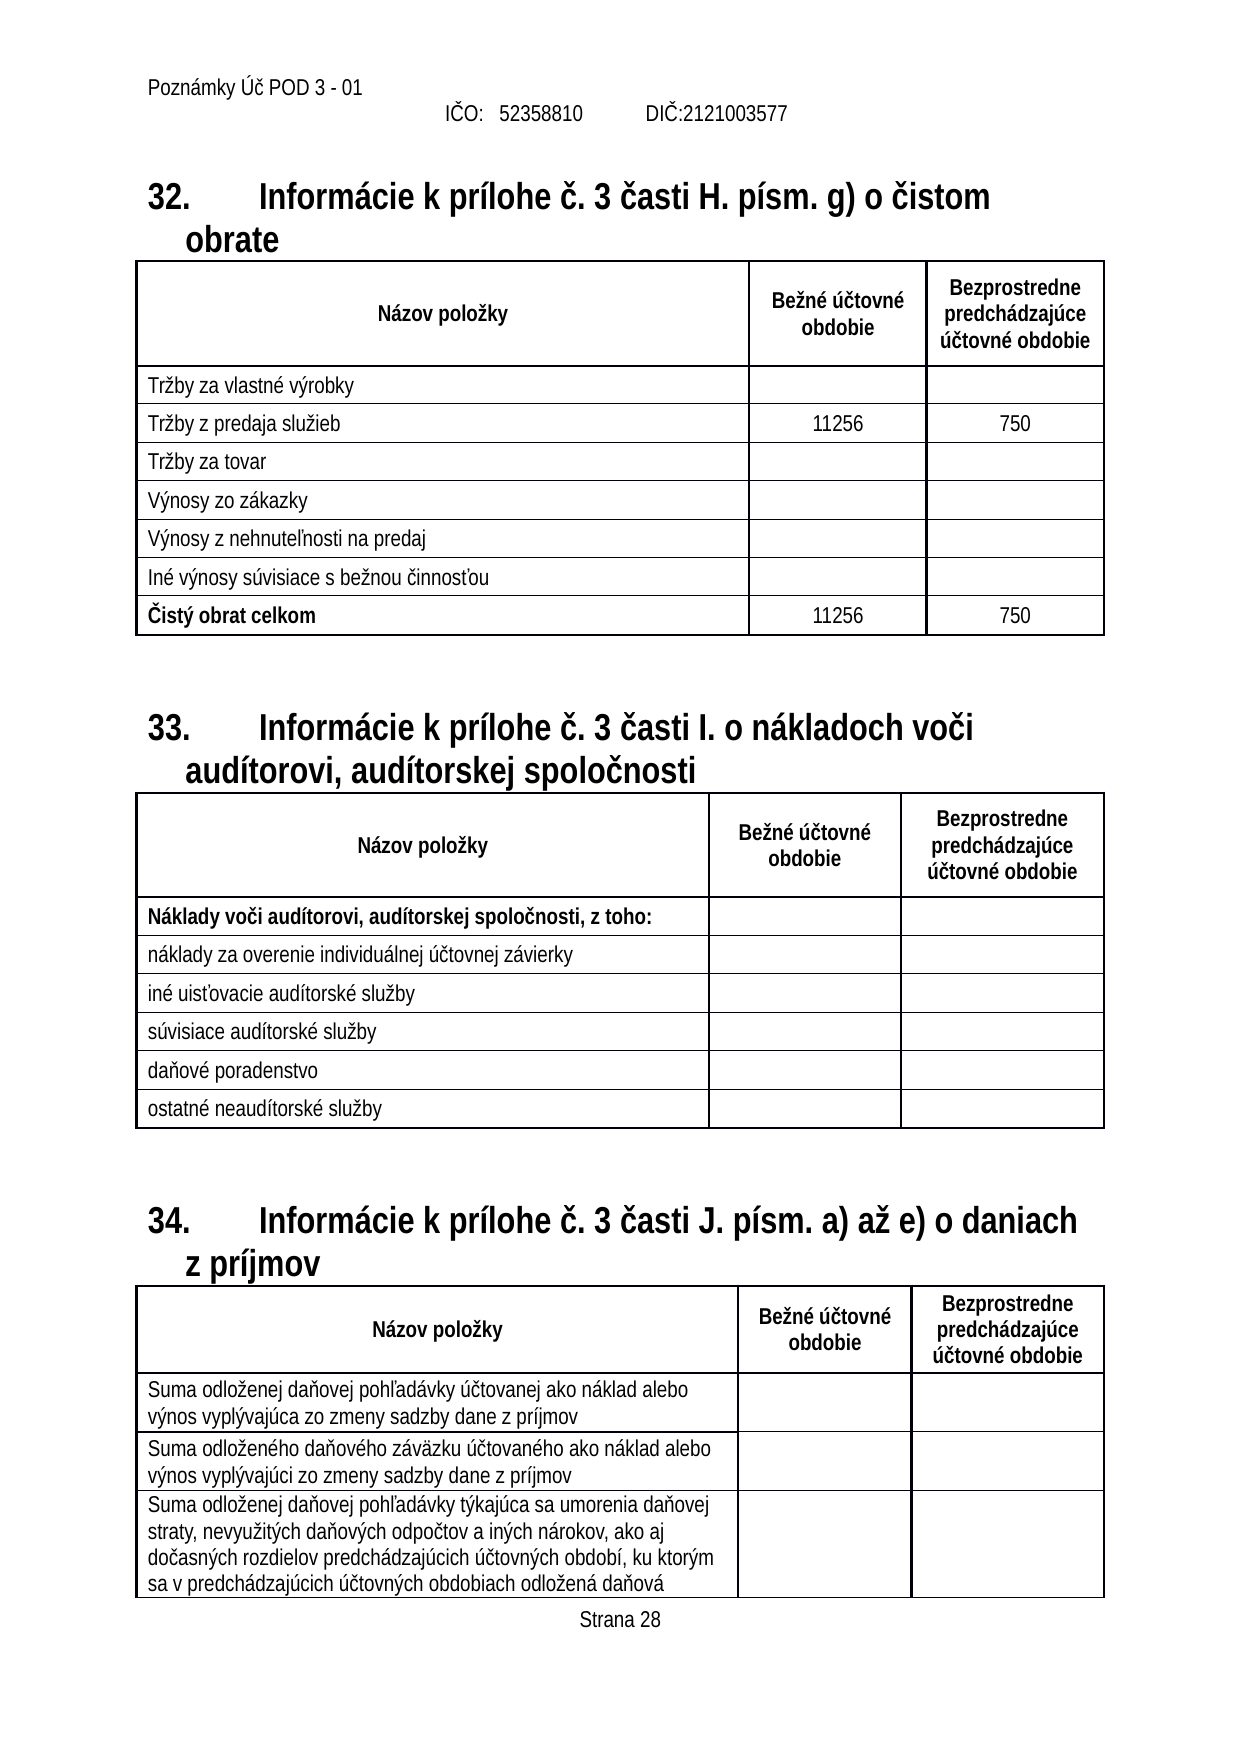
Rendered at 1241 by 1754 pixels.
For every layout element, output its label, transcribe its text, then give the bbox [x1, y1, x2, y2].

table_header Názov položky [138, 794, 708, 896]
table_cell [902, 974, 1103, 1012]
title Informácie k prílohe č. 3 časti I. o nákladoch voči audítorovi, audítorskej spoločnosti [148, 706, 1092, 792]
table_cell Tržby z predaja služieb [138, 404, 748, 442]
table_cell [739, 1491, 910, 1597]
table_cell [750, 558, 925, 595]
table_cell Tržby za vlastné výrobky [138, 367, 748, 403]
table_cell [710, 1013, 900, 1050]
table_cell [902, 936, 1103, 973]
table_header Názov položky [138, 262, 748, 365]
table_header Bezprostredne predchádzajúce účtovné obdobie [902, 794, 1103, 896]
table_cell [902, 1090, 1103, 1127]
table_cell Výnosy z nehnuteľnosti na predaj [138, 520, 748, 557]
table_cell Tržby za tovar [138, 443, 748, 480]
table_header Bezprostredne predchádzajúce účtovné obdobie [913, 1287, 1103, 1372]
title Informácie k prílohe č. 3 časti H. písm. g) o čistom obrate [148, 174, 1092, 260]
table_cell [710, 974, 900, 1012]
table_cell [750, 443, 925, 480]
table_cell [739, 1432, 910, 1490]
table_cell 11256 [750, 596, 925, 634]
table_cell [928, 481, 1103, 518]
table_header Bezprostredne predchádzajúce účtovné obdobie [928, 262, 1103, 365]
table_cell súvisiace audítorské služby [138, 1013, 708, 1050]
table_cell 750 [928, 404, 1103, 442]
table_cell Čistý obrat celkom [138, 596, 748, 634]
table_cell [928, 520, 1103, 557]
table_cell [710, 898, 900, 935]
table_cell [928, 558, 1103, 595]
title Informácie k prílohe č. 3 časti J. písm. a) až e) o daniach z príjmov [148, 1198, 1092, 1284]
table_header Názov položky [138, 1287, 737, 1372]
table_cell Výnosy zo zákazky [138, 481, 748, 518]
table_cell [710, 936, 900, 973]
table_cell Iné výnosy súvisiace s bežnou činnosťou [138, 558, 748, 595]
table_cell ostatné neaudítorské služby [138, 1090, 708, 1127]
table_header Bežné účtovné obdobie [739, 1287, 910, 1372]
table_cell [710, 1090, 900, 1127]
table_cell 750 [928, 596, 1103, 634]
table_cell [750, 481, 925, 518]
table_cell [710, 1051, 900, 1088]
table_cell [913, 1432, 1103, 1490]
table_cell [928, 443, 1103, 480]
table_cell 11256 [750, 404, 925, 442]
table_cell Suma odloženej daňovej pohľadávky účtovanej ako náklad alebo výnos vyplývajúca zo zmeny sadzby dane z príjmov [138, 1374, 737, 1431]
table_header Bežné účtovné obdobie [750, 262, 925, 365]
table_cell [913, 1374, 1103, 1431]
table_cell náklady za overenie individuálnej účtovnej závierky [138, 936, 708, 973]
table_cell [750, 520, 925, 557]
table_cell [902, 898, 1103, 935]
table_cell [902, 1051, 1103, 1088]
table_cell Suma odloženého daňového záväzku účtovaného ako náklad alebo výnos vyplývajúci zo zmeny sadzby dane z príjmov [138, 1433, 737, 1490]
table_cell Náklady voči audítorovi, audítorskej spoločnosti, z toho: [138, 898, 708, 935]
table_header Bežné účtovné obdobie [710, 794, 900, 896]
table_cell [928, 367, 1103, 403]
table_cell daňové poradenstvo [138, 1051, 708, 1088]
table_cell [750, 367, 925, 403]
table_cell [902, 1013, 1103, 1050]
table_cell [913, 1491, 1103, 1597]
table_cell [739, 1374, 910, 1431]
table_cell Suma odloženej daňovej pohľadávky týkajúca sa umorenia daňovej straty, nevyužitých daňových odpočtov a iných nárokov, ako aj dočasných rozdielov predchádzajúcich účtovných období, ku ktorým sa v predchádzajúcich účtovných obdobiach odložená daňová [138, 1491, 737, 1597]
table_cell iné uisťovacie audítorské služby [138, 974, 708, 1012]
